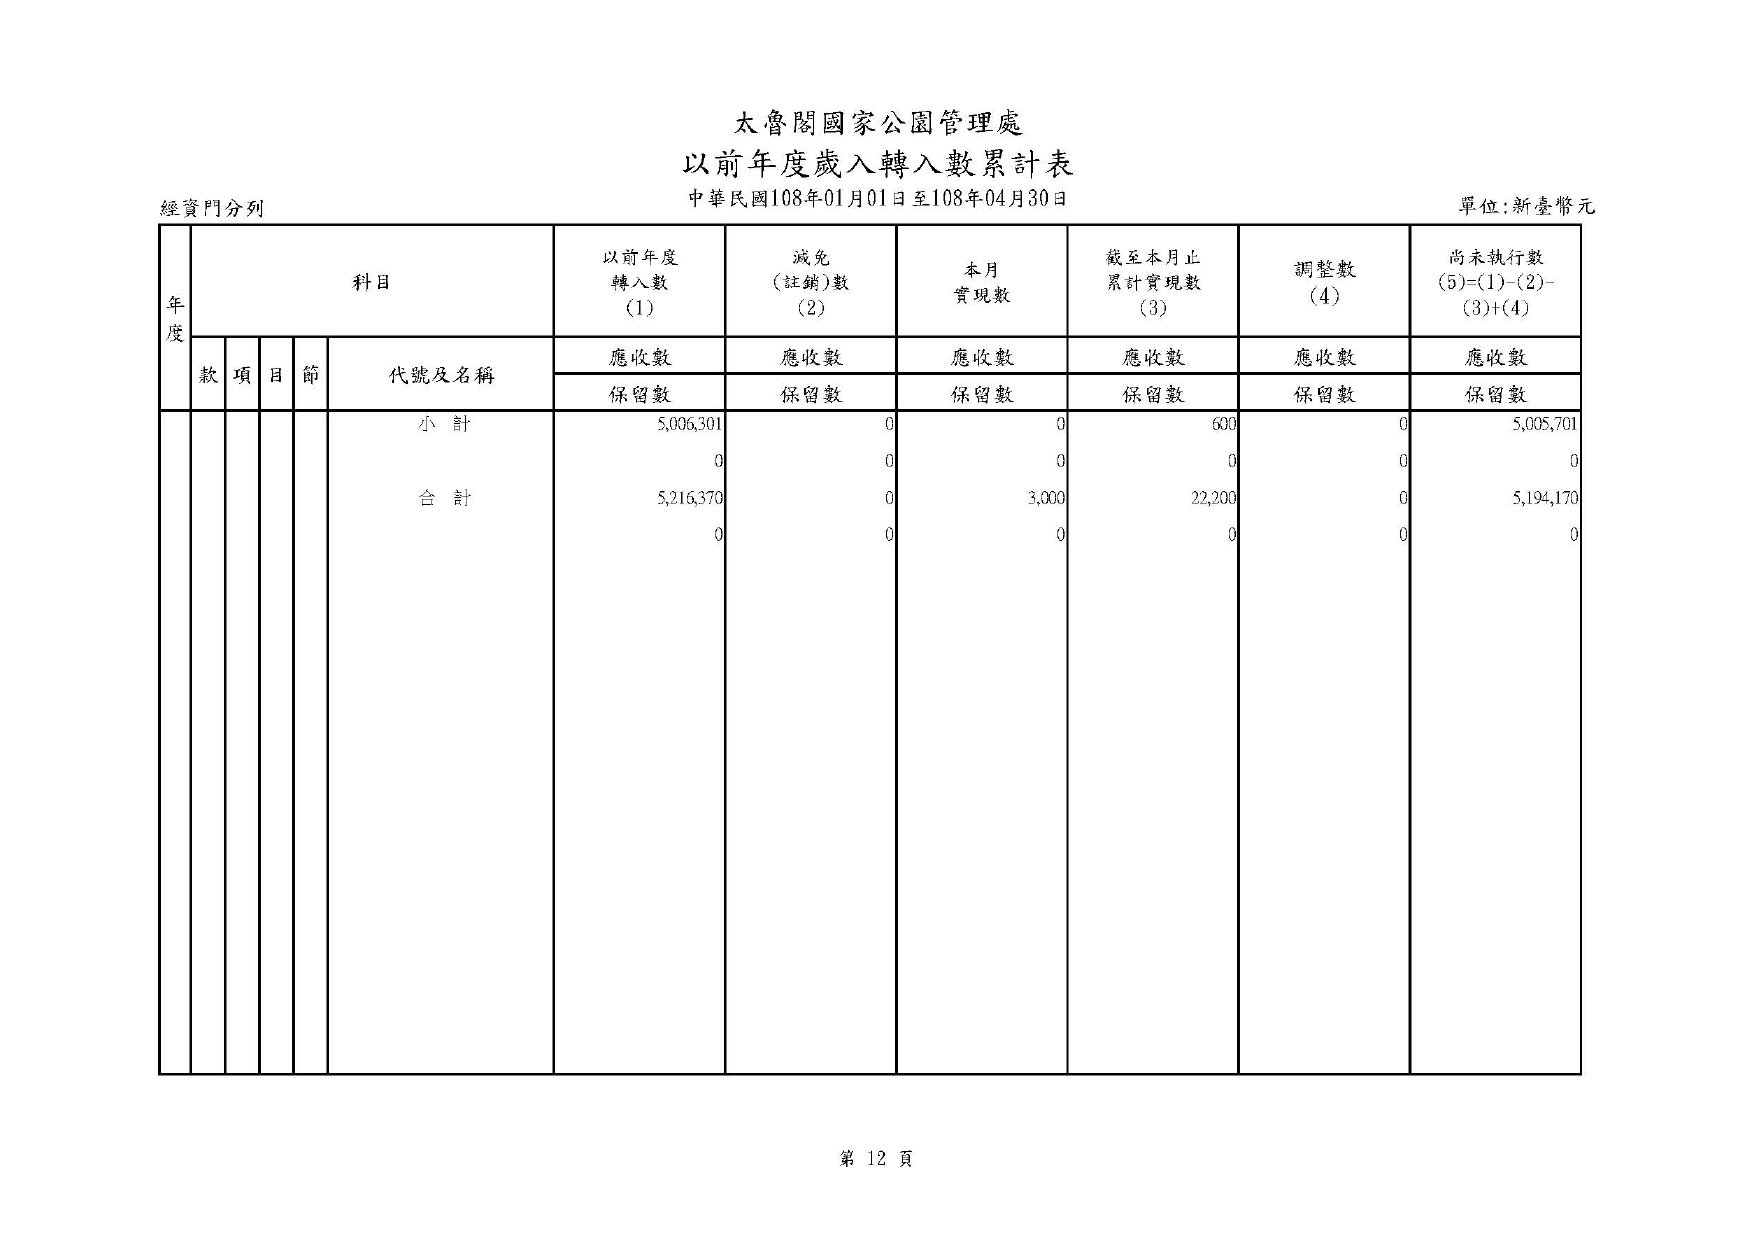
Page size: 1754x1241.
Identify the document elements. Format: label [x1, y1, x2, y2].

picture [59, 59, 1695, 1216]
